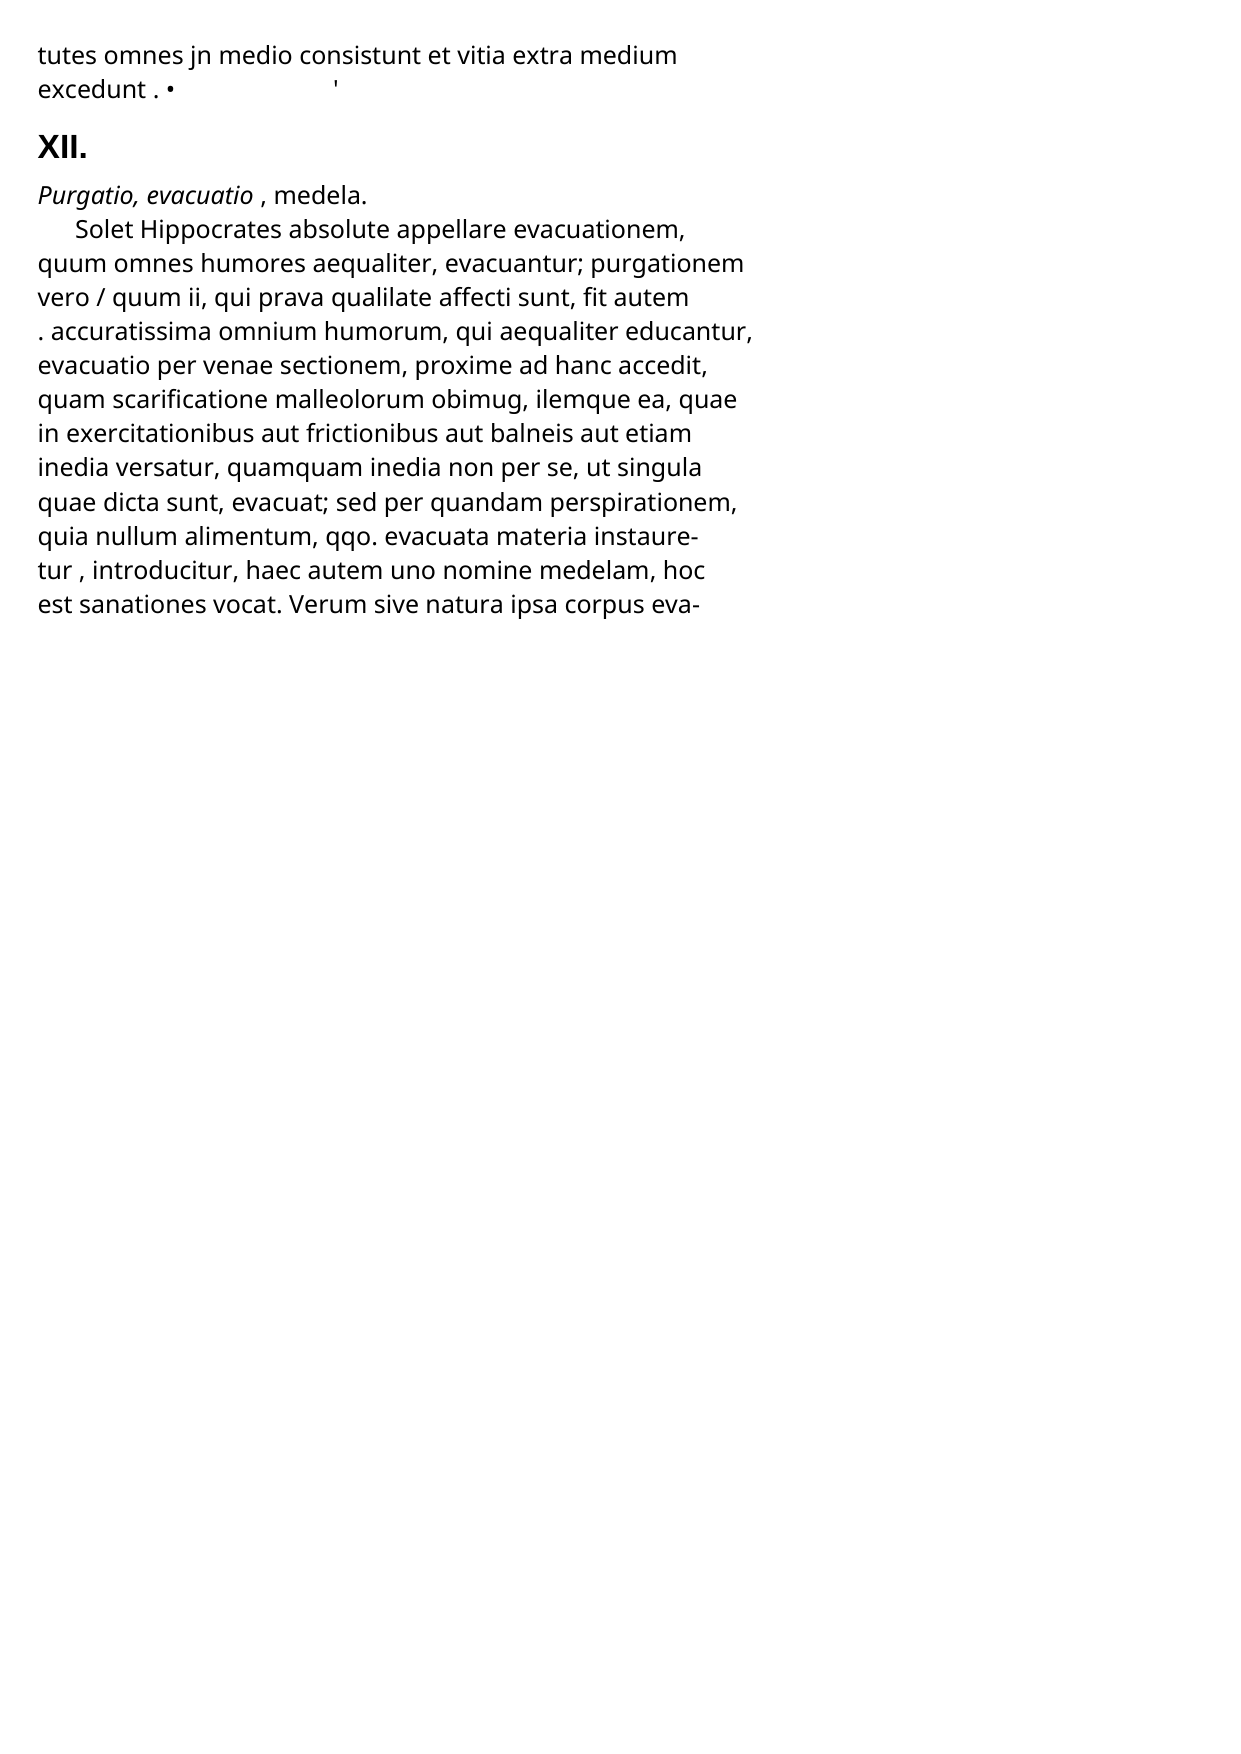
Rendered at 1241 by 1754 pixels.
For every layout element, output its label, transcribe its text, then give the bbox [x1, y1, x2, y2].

subtitle XII. [37, 126, 1203, 165]
text Purgatio, evacuatio , medela. [37, 178, 1203, 212]
text tutes omnes jn medio consistunt et vitia extra medium excedunt . • ' [37, 37, 1203, 106]
text Solet Hippocrates absolute appellare evacuationem, quum omnes humores aequaliter, evacuantur; purgationem vero / quum ii, qui prava qualilate affecti sunt, fit autem . accuratissima omnium humorum, qui aequaliter educantur, evacuatio per venae sectionem, proxime ad hanc accedit, quam scarificatione malleolorum obimug, ilemque ea, quae in exercitationibus aut frictionibus aut balneis aut etiam inedia versatur, quamquam inedia non per se, ut singula quae dicta sunt, evacuat; sed per quandam perspirationem, quia nullum alimentum, qqo. evacuata materia instaure- tur , introducitur, haec autem uno nomine medelam, hoc est sanationes vocat. Verum sive natura ipsa corpus eva- [37, 212, 1203, 620]
